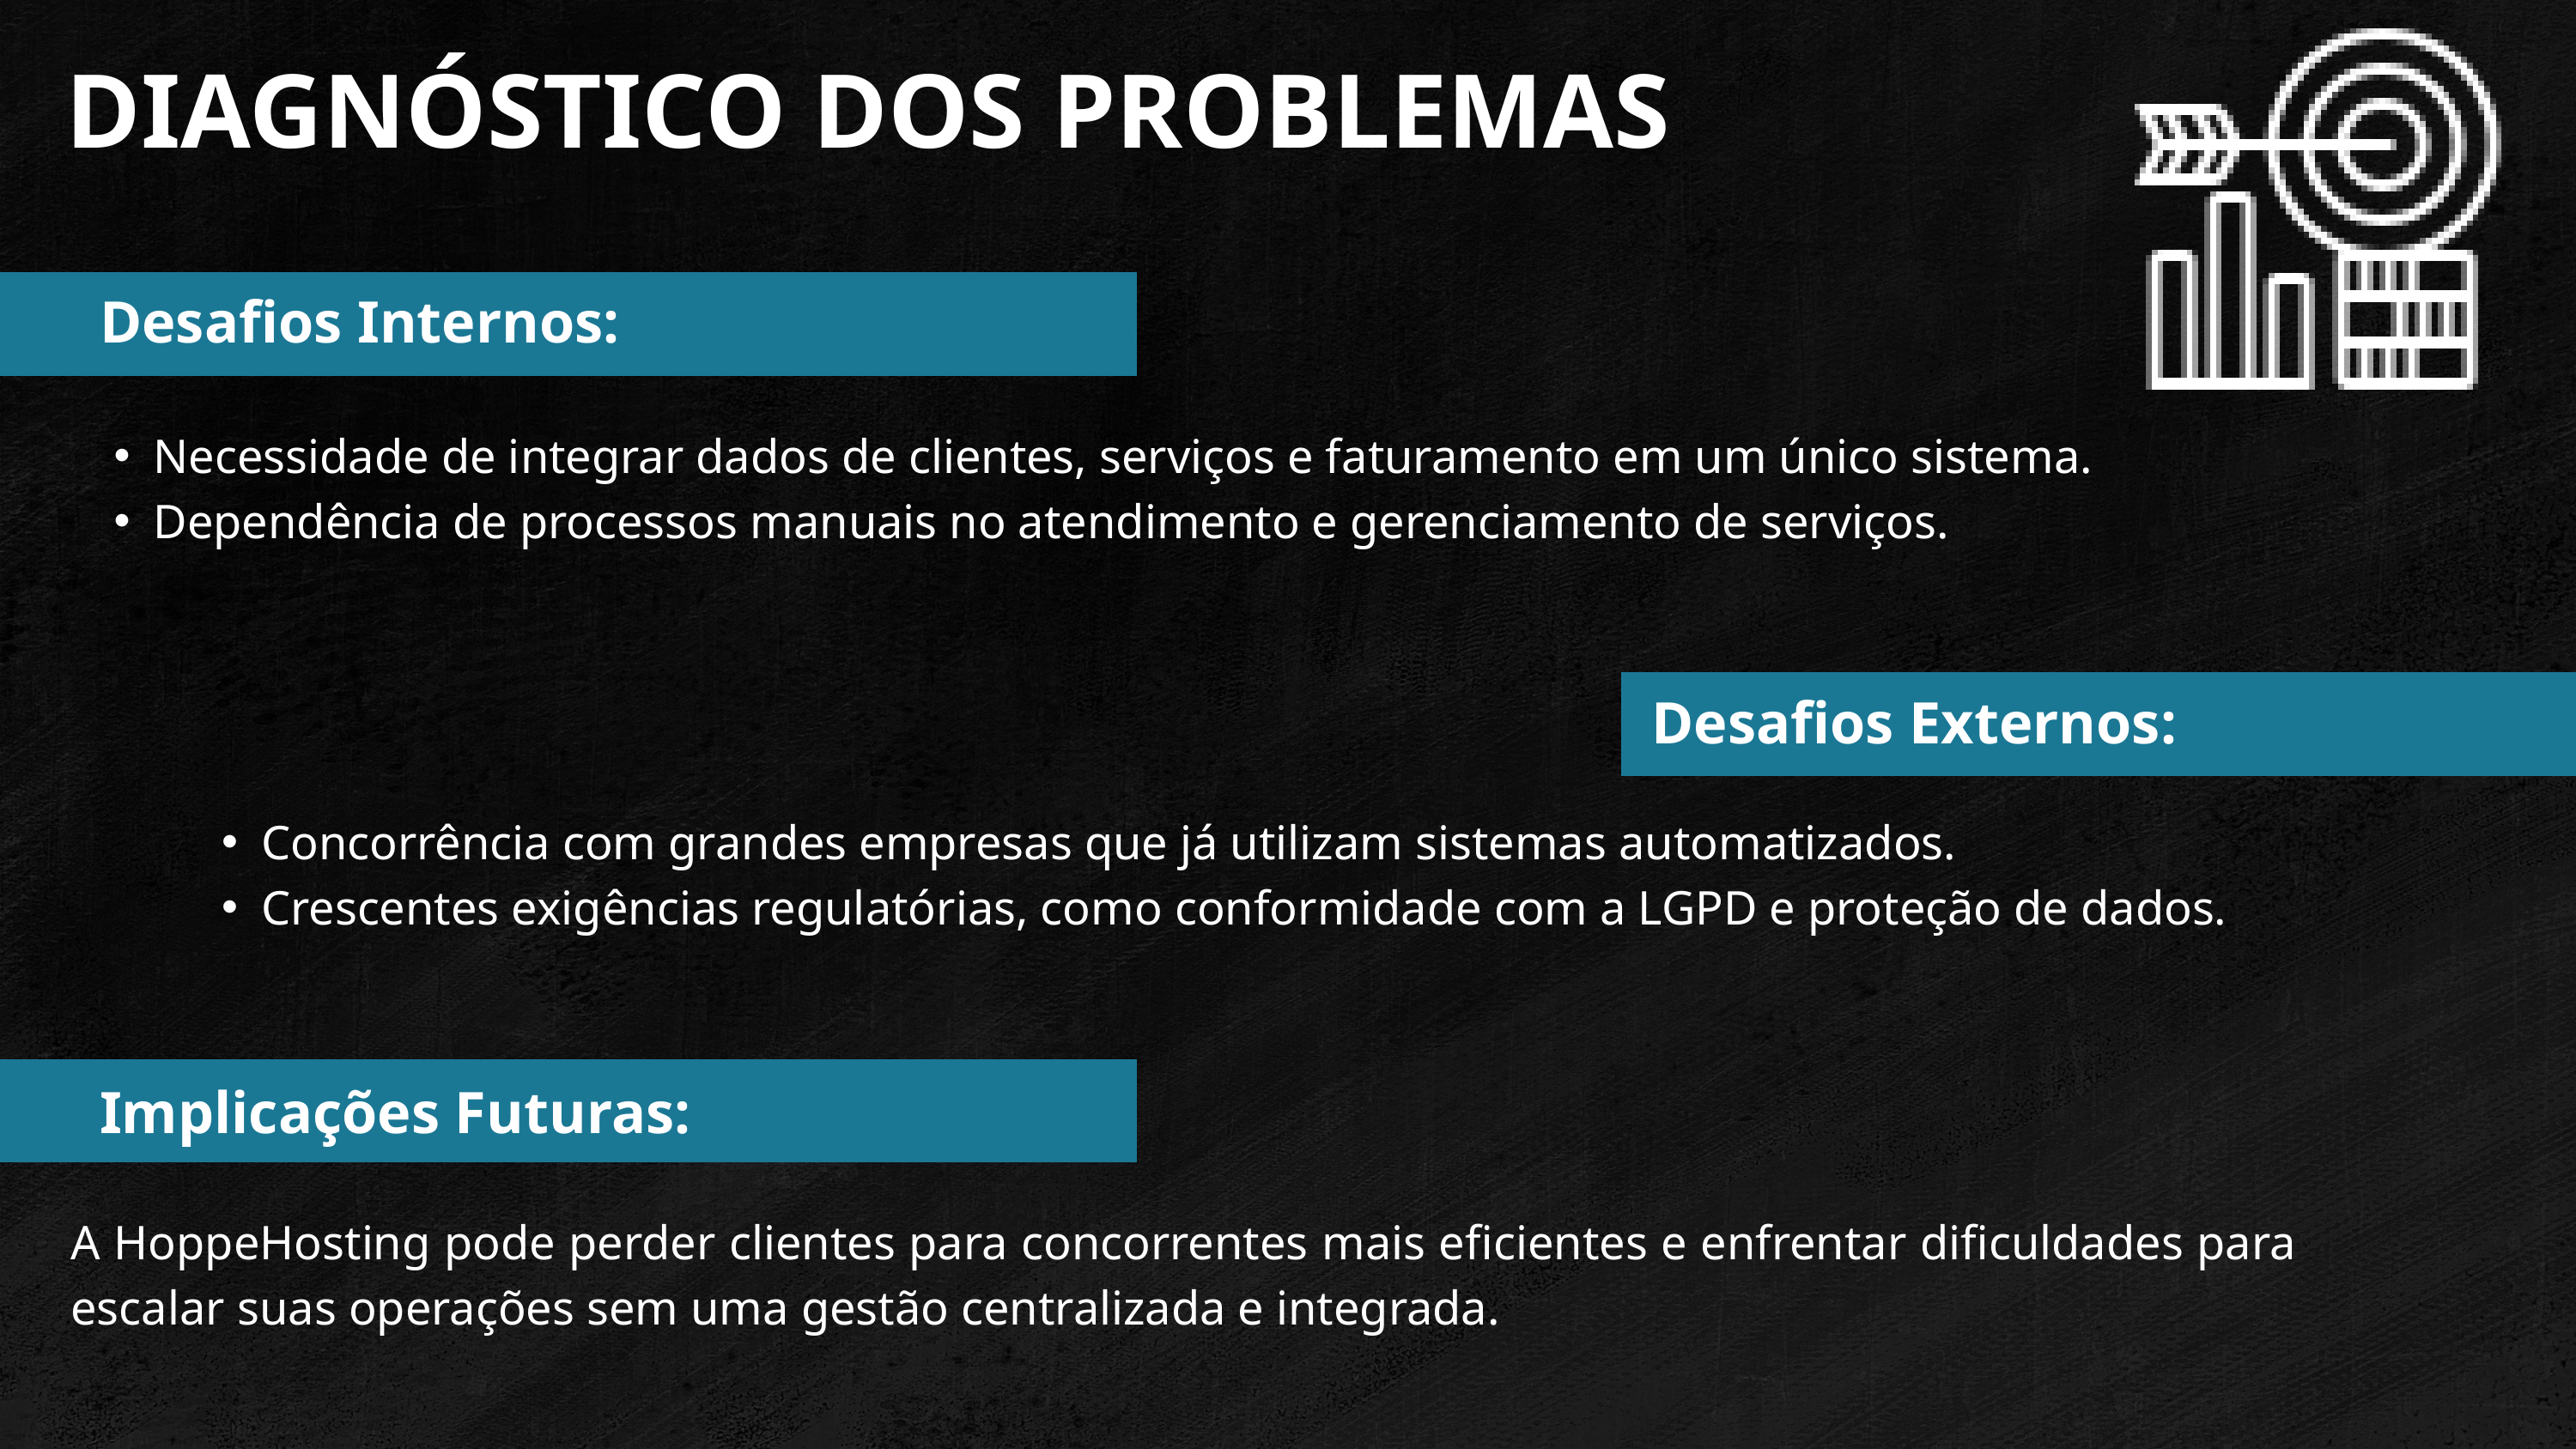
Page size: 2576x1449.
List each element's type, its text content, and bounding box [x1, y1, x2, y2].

text_box [0, 0, 2576, 1449]
text_box Concorrência com grandes empresas que já utilizam sistemas automatizados. Crescentes exigências regulatórias, como conformidade com a LGPD e proteção de dados. [182, 803, 2576, 1000]
text_box Implicações Futuras: [100, 1083, 1054, 1145]
text_box DIAGNÓSTICO DOS PROBLEMAS [65, 59, 2429, 169]
text_box A HoppeHosting pode perder clientes para concorrentes mais eficientes e enfrentar dificuldades para escalar suas operações sem uma gestão centralizada e integrada. [70, 1203, 2300, 1334]
text_box Desafios Internos: [100, 293, 1288, 355]
text_box Necessidade de integrar dados de clientes, serviços e faturamento em um único sistema. Dependência de processos manuais no atendimento e gerenciamento de serviços. [74, 417, 2502, 613]
text_box Desafios Externos: [1651, 693, 2576, 755]
